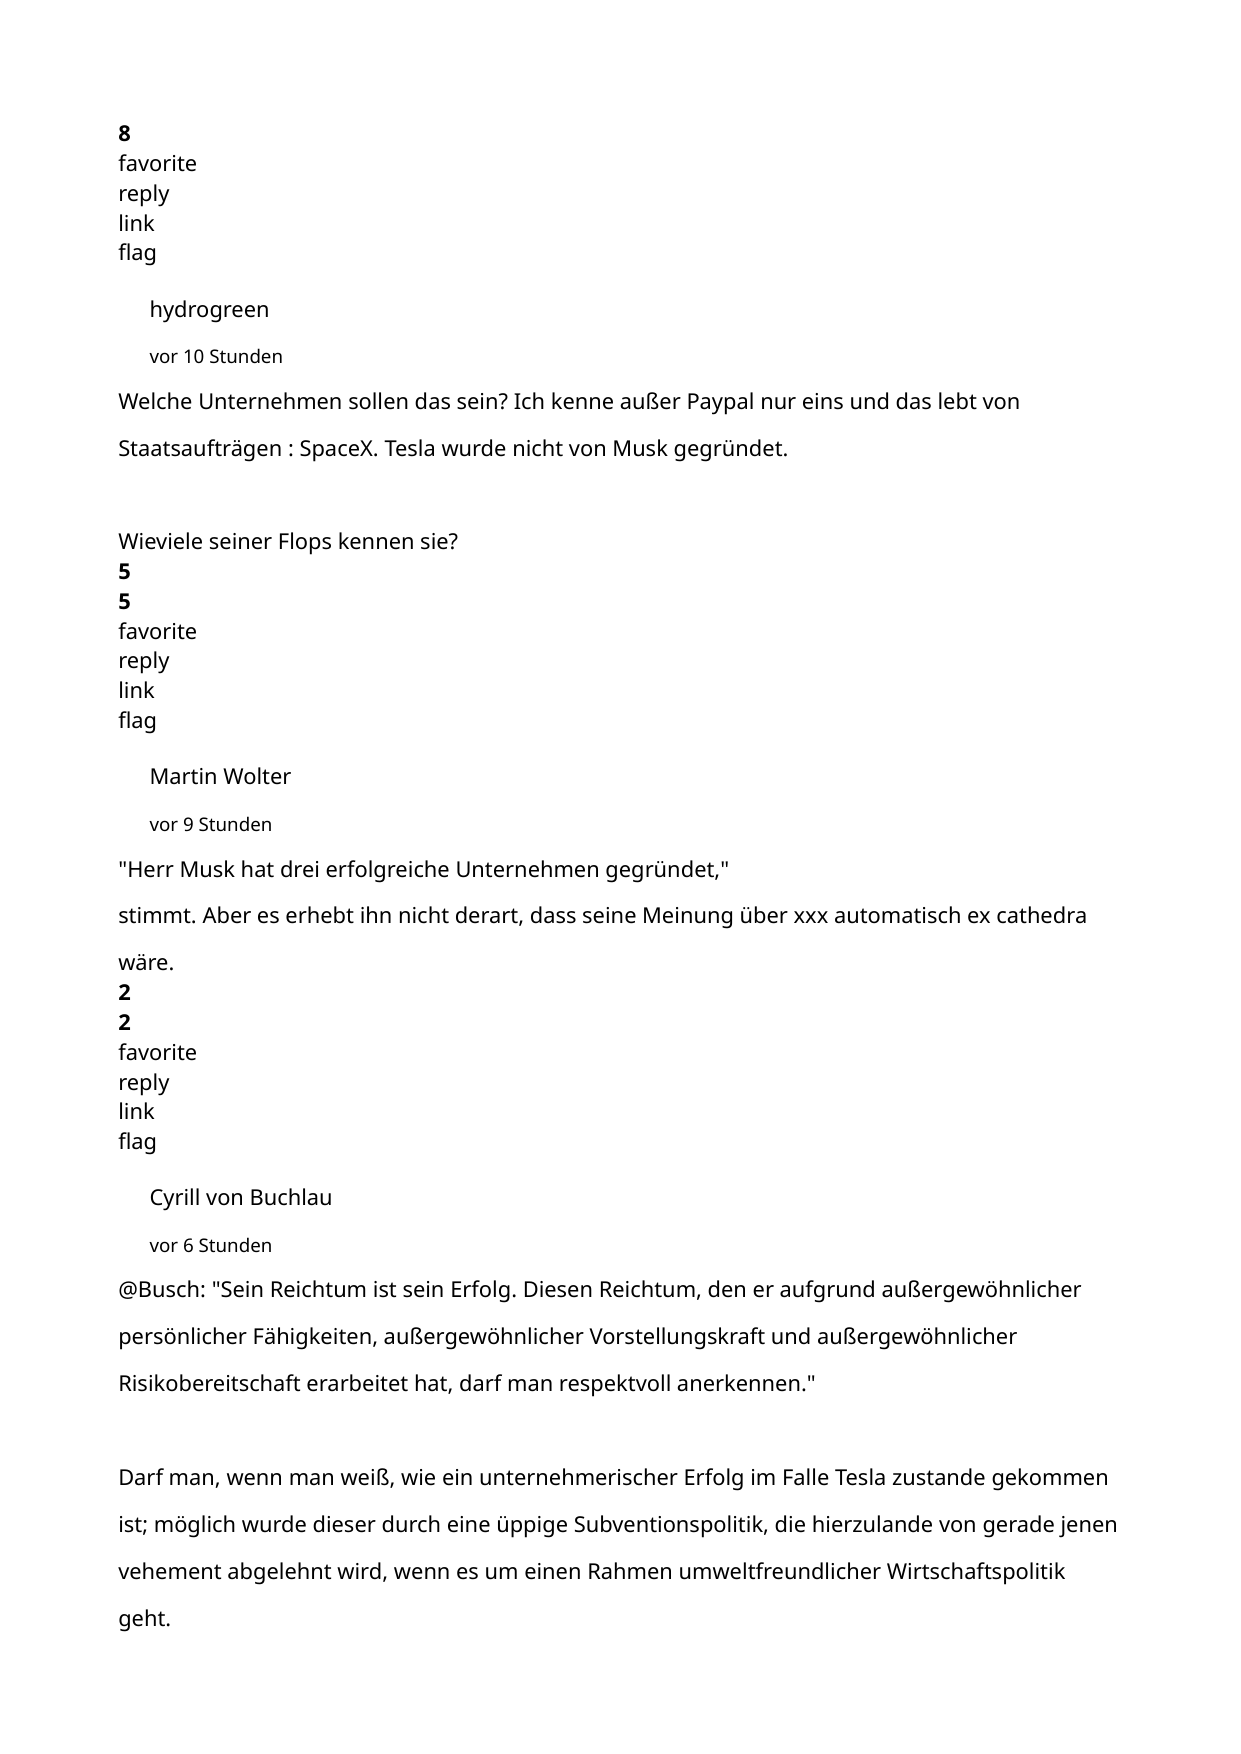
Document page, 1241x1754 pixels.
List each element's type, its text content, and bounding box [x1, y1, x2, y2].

text 5 [118, 556, 1122, 586]
text Martin Wolter [149, 751, 1114, 791]
text flag [118, 1126, 1122, 1156]
text 5 [118, 586, 1122, 616]
text vor 10 Stunden [149, 339, 1122, 369]
text link [118, 675, 1122, 705]
text link [118, 1096, 1122, 1126]
text hydrogreen [149, 283, 1114, 323]
text favorite [118, 148, 1122, 178]
text favorite [118, 616, 1122, 646]
text reply [118, 178, 1122, 207]
text flag [118, 705, 1122, 735]
text Welche Unternehmen sollen das sein? Ich kenne außer Paypal nur eins und das lebt von Staatsaufträgen : SpaceX. Tesla wurde nicht von Musk gegründet. Wieviele seiner Flops kennen sie? [118, 369, 1122, 556]
text 2 [118, 977, 1122, 1007]
text Cyrill von Buchlau [149, 1171, 1114, 1212]
text @Busch: "Sein Reichtum ist sein Erfolg. Diesen Reichtum, den er aufgrund außergewöhnlicher persönlicher Fähigkeiten, außergewöhnlicher Vorstellungskraft und außergewöhnlicher Risikobereitschaft erarbeitet hat, darf man respektvoll anerkennen." Darf man, wenn man weiß, wie ein unternehmerischer Erfolg im Falle Tesla zustande gekommen ist; möglich wurde dieser durch eine üppige Subventionspolitik, die hierzulande von gerade jenen vehement abgelehnt wird, wenn es um einen Rahmen umweltfreundlicher Wirtschaftspolitik geht. [118, 1257, 1122, 1632]
text "Herr Musk hat drei erfolgreiche Unternehmen gegründet," stimmt. Aber es erhebt ihn nicht derart, dass seine Meinung über xxx automatisch ex cathedra wäre. [118, 836, 1122, 977]
text 2 [118, 1007, 1122, 1037]
text vor 9 Stunden [149, 807, 1122, 836]
text flag [118, 237, 1122, 267]
text favorite [118, 1037, 1122, 1066]
text reply [118, 1066, 1122, 1096]
text vor 6 Stunden [149, 1228, 1122, 1257]
text reply [118, 646, 1122, 675]
text 8 [118, 118, 1122, 148]
text link [118, 207, 1122, 237]
